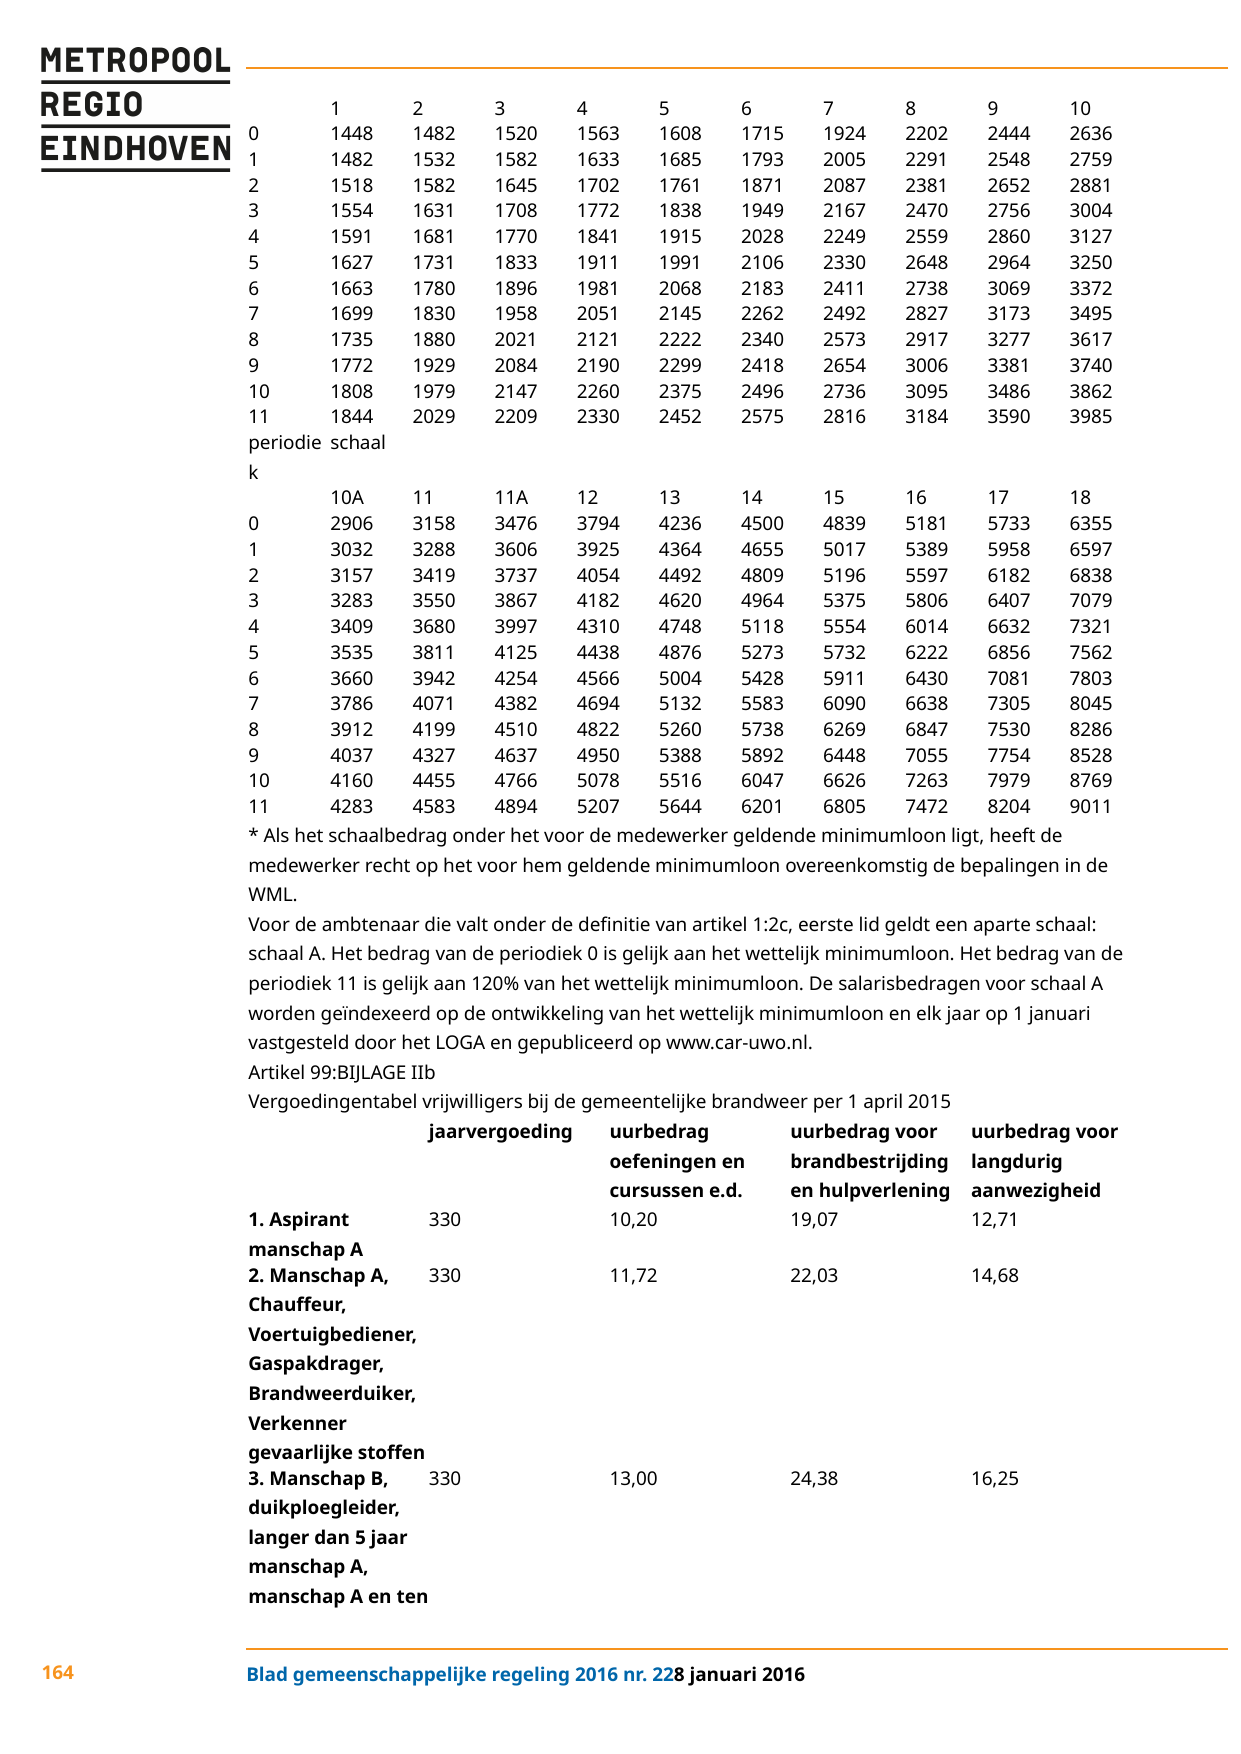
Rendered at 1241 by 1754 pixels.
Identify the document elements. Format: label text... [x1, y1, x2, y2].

table_cell 11 [412, 485, 494, 510]
table_cell 5181 [905, 510, 987, 536]
table_cell 7472 [905, 793, 987, 819]
table_cell 4037 [330, 742, 412, 768]
table_cell 3381 [987, 352, 1069, 378]
table_cell 3158 [412, 510, 494, 536]
table_cell 5597 [905, 562, 987, 587]
table_cell 4283 [330, 793, 412, 819]
table_cell 2917 [905, 326, 987, 352]
table_cell 4822 [577, 716, 659, 742]
table_cell 7321 [1069, 613, 1152, 639]
table_cell 1911 [577, 249, 659, 275]
table_cell 5 [659, 95, 741, 121]
table_cell 2 [248, 562, 330, 587]
table_cell 3250 [1069, 249, 1152, 275]
table_cell 3157 [330, 562, 412, 587]
table_cell 1772 [330, 352, 412, 378]
table_cell 330 [429, 1262, 609, 1465]
table_cell 3660 [330, 665, 412, 690]
table_cell 5738 [741, 716, 823, 742]
table_cell 1981 [577, 275, 659, 301]
table_cell 4839 [823, 510, 905, 536]
table_cell 3786 [330, 690, 412, 716]
table_cell 3997 [494, 613, 577, 639]
table_cell 1582 [494, 146, 577, 172]
table_cell 1702 [577, 172, 659, 198]
table_cell 7754 [987, 742, 1069, 768]
table_cell 8769 [1069, 768, 1152, 793]
text Vergoedingentabel vrijwilligers bij de gemeentelijke brandweer per 1 april 2015 [248, 1088, 1152, 1114]
table_cell 8045 [1069, 690, 1152, 716]
table_cell 2106 [741, 249, 823, 275]
table_cell 5017 [823, 536, 905, 562]
table_cell 2262 [741, 301, 823, 326]
table_cell 1844 [330, 404, 412, 429]
table_cell 2167 [823, 198, 905, 223]
table_cell 6626 [823, 768, 905, 793]
table_cell 4438 [577, 639, 659, 665]
table_cell 4 [248, 613, 330, 639]
table_cell 2827 [905, 301, 987, 326]
table_cell 6 [741, 95, 823, 121]
table_cell 1924 [823, 121, 905, 146]
table_cell 3032 [330, 536, 412, 562]
table_cell 13 [659, 485, 741, 510]
table_cell 2654 [823, 352, 905, 378]
table_cell 2881 [1069, 172, 1152, 198]
table_cell 4492 [659, 562, 741, 587]
table_cell 1871 [741, 172, 823, 198]
table_cell 3486 [987, 378, 1069, 403]
table_cell 6269 [823, 716, 905, 742]
table_cell 3 [248, 588, 330, 613]
table_cell 1608 [659, 121, 741, 146]
table_cell 3 [248, 198, 330, 223]
table_cell 4071 [412, 690, 494, 716]
table_cell 6847 [905, 716, 987, 742]
table_cell 10A [330, 485, 412, 510]
table_cell 2005 [823, 146, 905, 172]
table_cell 3737 [494, 562, 577, 587]
table_cell 1841 [577, 224, 659, 249]
table_cell 3. Manschap B, duikploegleider, langer dan 5 jaar manschap A, manschap A en ten [248, 1465, 429, 1609]
table_cell 1448 [330, 121, 412, 146]
table_cell 4964 [741, 588, 823, 613]
table_cell 2375 [659, 378, 741, 403]
table_cell 1949 [741, 198, 823, 223]
table_cell 3680 [412, 613, 494, 639]
table_cell 1915 [659, 224, 741, 249]
table_cell 3925 [577, 536, 659, 562]
table_cell 2087 [823, 172, 905, 198]
table_cell 1482 [412, 121, 494, 146]
table_cell 14 [741, 485, 823, 510]
table_cell 7081 [987, 665, 1069, 690]
table_cell 1681 [412, 224, 494, 249]
table_cell 2381 [905, 172, 987, 198]
table_cell periodiek [248, 429, 330, 484]
table_cell 1532 [412, 146, 494, 172]
table_cell 5375 [823, 588, 905, 613]
table_cell 3740 [1069, 352, 1152, 378]
table_cell 1633 [577, 146, 659, 172]
table_cell 1482 [330, 146, 412, 172]
table_cell 4500 [741, 510, 823, 536]
table_cell 4894 [494, 793, 577, 819]
table_cell 3173 [987, 301, 1069, 326]
table_cell 3794 [577, 510, 659, 536]
table_header 12,71 [971, 1206, 1152, 1262]
table_cell 3372 [1069, 275, 1152, 301]
table_cell 3127 [1069, 224, 1152, 249]
table_cell 2756 [987, 198, 1069, 223]
table_cell 4054 [577, 562, 659, 587]
text * Als het schaalbedrag onder het voor de medewerker geldende minimumloon ligt, heeft de medewerker recht op het voor hem geldende minimumloon overeenkomstig de bepalingen in de WML. [248, 822, 1152, 907]
table_cell 2028 [741, 224, 823, 249]
table_cell 1731 [412, 249, 494, 275]
table_cell 4566 [577, 665, 659, 690]
table_cell 14,68 [971, 1262, 1152, 1465]
table_cell 5958 [987, 536, 1069, 562]
table_cell 3606 [494, 536, 577, 562]
table_cell 5644 [659, 793, 741, 819]
table_header 10,20 [609, 1206, 790, 1262]
table_header jaarvergoeding [429, 1118, 609, 1203]
table_cell 2249 [823, 224, 905, 249]
table_cell 330 [429, 1465, 609, 1609]
table_cell 4125 [494, 639, 577, 665]
table_cell 3590 [987, 404, 1069, 429]
table_cell 3495 [1069, 301, 1152, 326]
table_cell 7803 [1069, 665, 1152, 690]
table_cell 2084 [494, 352, 577, 378]
table_cell 2260 [577, 378, 659, 403]
table_cell 5 [248, 639, 330, 665]
table_cell 1929 [412, 352, 494, 378]
table_cell 4364 [659, 536, 741, 562]
table_cell 5733 [987, 510, 1069, 536]
table_cell 4694 [577, 690, 659, 716]
table_cell 6182 [987, 562, 1069, 587]
table_cell 2068 [659, 275, 741, 301]
table_cell 3476 [494, 510, 577, 536]
table_cell 2021 [494, 326, 577, 352]
table_cell 2330 [823, 249, 905, 275]
table_cell 2492 [823, 301, 905, 326]
table_cell 1838 [659, 198, 741, 223]
table_cell 8 [905, 95, 987, 121]
table_cell 5516 [659, 768, 741, 793]
table_cell 4182 [577, 588, 659, 613]
table_cell 4455 [412, 768, 494, 793]
table_cell 2029 [412, 404, 494, 429]
table_header uurbedrag oefeningen en cursussen e.d. [609, 1118, 790, 1203]
table_cell 5428 [741, 665, 823, 690]
table_cell 4809 [741, 562, 823, 587]
table_cell 1563 [577, 121, 659, 146]
table_cell 1 [248, 146, 330, 172]
table_cell 7562 [1069, 639, 1152, 665]
table_cell 2. Manschap A, Chauffeur, Voertuigbediener, Gaspakdrager, Brandweerduiker, Verkenner gevaarlijke stoffen [248, 1262, 429, 1465]
table_cell 4236 [659, 510, 741, 536]
table_cell 1793 [741, 146, 823, 172]
table_cell 8528 [1069, 742, 1152, 768]
table_cell 3985 [1069, 404, 1152, 429]
table_cell 4199 [412, 716, 494, 742]
table_cell 2 [248, 172, 330, 198]
table_cell 16 [905, 485, 987, 510]
table_cell 3409 [330, 613, 412, 639]
table_header [248, 1118, 429, 1203]
table_cell 4327 [412, 742, 494, 768]
table_cell 6355 [1069, 510, 1152, 536]
table_cell 3277 [987, 326, 1069, 352]
table_cell 4583 [412, 793, 494, 819]
table_cell 3617 [1069, 326, 1152, 352]
table_cell 5260 [659, 716, 741, 742]
table_cell 5389 [905, 536, 987, 562]
table_cell 1685 [659, 146, 741, 172]
table_cell 9 [248, 352, 330, 378]
table_cell 1808 [330, 378, 412, 403]
table_cell 3283 [330, 588, 412, 613]
table_cell 5 [248, 249, 330, 275]
table_cell 8 [248, 716, 330, 742]
table_cell 2738 [905, 275, 987, 301]
table_cell 2209 [494, 404, 577, 429]
table_cell 2906 [330, 510, 412, 536]
table_cell 1 [330, 95, 412, 121]
table_cell 1520 [494, 121, 577, 146]
table_cell 5806 [905, 588, 987, 613]
table_cell 6638 [905, 690, 987, 716]
table_cell 9 [987, 95, 1069, 121]
table_cell schaal [330, 429, 1152, 484]
table_cell 6805 [823, 793, 905, 819]
table_cell 8 [248, 326, 330, 352]
table_cell 8286 [1069, 716, 1152, 742]
table_cell 5911 [823, 665, 905, 690]
table_cell 3095 [905, 378, 987, 403]
table_cell 5196 [823, 562, 905, 587]
table_cell 1979 [412, 378, 494, 403]
table_cell 1735 [330, 326, 412, 352]
table_cell 1715 [741, 121, 823, 146]
table_cell 2559 [905, 224, 987, 249]
table_cell 7305 [987, 690, 1069, 716]
table_cell 4637 [494, 742, 577, 768]
table_cell 6 [248, 665, 330, 690]
table_cell 2190 [577, 352, 659, 378]
table_cell 4 [248, 224, 330, 249]
table_cell 1627 [330, 249, 412, 275]
table_cell 3069 [987, 275, 1069, 301]
table_cell 2 [412, 95, 494, 121]
table_cell 3 [494, 95, 577, 121]
table_cell 2202 [905, 121, 987, 146]
table_cell 16,25 [971, 1465, 1152, 1609]
table_cell 6632 [987, 613, 1069, 639]
table_cell 2964 [987, 249, 1069, 275]
table_cell 7 [248, 301, 330, 326]
table_cell 9011 [1069, 793, 1152, 819]
table_cell 7079 [1069, 588, 1152, 613]
table_cell 2121 [577, 326, 659, 352]
table_cell 4876 [659, 639, 741, 665]
table_cell 1582 [412, 172, 494, 198]
picture [41, 47, 231, 172]
table_cell 2147 [494, 378, 577, 403]
table_cell 17 [987, 485, 1069, 510]
table_cell 4950 [577, 742, 659, 768]
table_cell 2759 [1069, 146, 1152, 172]
table_cell 24,38 [790, 1465, 971, 1609]
table_cell 3867 [494, 588, 577, 613]
table_cell 2444 [987, 121, 1069, 146]
table_header 1. Aspirant manschap A [248, 1206, 429, 1262]
table_cell 2291 [905, 146, 987, 172]
table_cell 6838 [1069, 562, 1152, 587]
table_cell 10 [248, 768, 330, 793]
table_cell 4510 [494, 716, 577, 742]
table_cell 3550 [412, 588, 494, 613]
table_cell 0 [248, 510, 330, 536]
table_cell 3419 [412, 562, 494, 587]
table_cell 7263 [905, 768, 987, 793]
table_cell 10 [248, 378, 330, 403]
table_cell 3942 [412, 665, 494, 690]
table_cell 2299 [659, 352, 741, 378]
table_cell 1554 [330, 198, 412, 223]
table_cell 6448 [823, 742, 905, 768]
table_cell 6 [248, 275, 330, 301]
table_cell 7055 [905, 742, 987, 768]
table_cell 1631 [412, 198, 494, 223]
table_cell 1991 [659, 249, 741, 275]
table_cell 4254 [494, 665, 577, 690]
table_cell 4160 [330, 768, 412, 793]
table_cell 9 [248, 742, 330, 768]
table_cell [248, 485, 330, 510]
table_cell 1896 [494, 275, 577, 301]
table_cell 7530 [987, 716, 1069, 742]
table_cell 6856 [987, 639, 1069, 665]
table_cell [248, 95, 330, 121]
table_cell 4655 [741, 536, 823, 562]
table_header uurbedrag voor brandbestrijding en hulpverlening [790, 1118, 971, 1203]
table_cell 11 [248, 404, 330, 429]
table_cell 1833 [494, 249, 577, 275]
table_cell 2496 [741, 378, 823, 403]
table_cell 5583 [741, 690, 823, 716]
table_cell 6597 [1069, 536, 1152, 562]
table_cell 1830 [412, 301, 494, 326]
table_cell 2575 [741, 404, 823, 429]
table_cell 6222 [905, 639, 987, 665]
table_cell 1699 [330, 301, 412, 326]
table_cell 1761 [659, 172, 741, 198]
table_cell 6047 [741, 768, 823, 793]
table_cell 5118 [741, 613, 823, 639]
table_cell 1645 [494, 172, 577, 198]
table_cell 11 [248, 793, 330, 819]
table_cell 6201 [741, 793, 823, 819]
table_header 19,07 [790, 1206, 971, 1262]
table_cell 3184 [905, 404, 987, 429]
table_cell 2816 [823, 404, 905, 429]
table_cell 1 [248, 536, 330, 562]
table_header uurbedrag voor langdurig aanwezigheid [971, 1118, 1152, 1203]
table_cell 5554 [823, 613, 905, 639]
text Artikel 99:BIJLAGE IIb [248, 1059, 1152, 1085]
table_cell 3862 [1069, 378, 1152, 403]
table_cell 5004 [659, 665, 741, 690]
table_cell 6430 [905, 665, 987, 690]
table_cell 1708 [494, 198, 577, 223]
table_cell 4620 [659, 588, 741, 613]
table_cell 2736 [823, 378, 905, 403]
table_cell 3912 [330, 716, 412, 742]
table_cell 1518 [330, 172, 412, 198]
table_header 330 [429, 1206, 609, 1262]
table_cell 4310 [577, 613, 659, 639]
table_cell 11A [494, 485, 577, 510]
table_cell 4382 [494, 690, 577, 716]
table_cell 2648 [905, 249, 987, 275]
table_cell 2418 [741, 352, 823, 378]
table_cell 1958 [494, 301, 577, 326]
table_cell 3004 [1069, 198, 1152, 223]
table_cell 8204 [987, 793, 1069, 819]
table_cell 12 [577, 485, 659, 510]
table_cell 2860 [987, 224, 1069, 249]
table_cell 5388 [659, 742, 741, 768]
text Voor de ambtenaar die valt onder de definitie van artikel 1:2c, eerste lid geldt een aparte schaal: schaal A. Het bedrag van de periodiek 0 is gelijk aan het wettelijk minimumloon. Het bedrag van de periodiek 11 is gelijk aan 120% van het wettelijk minimumloon. De salarisbedragen voor schaal A worden geïndexeerd op de ontwikkeling van het wettelijk minimumloon en elk jaar op 1 januari vastgesteld door het LOGA en gepubliceerd op www.car-uwo.nl. [248, 911, 1152, 1055]
table_cell 1591 [330, 224, 412, 249]
table_cell 11,72 [609, 1262, 790, 1465]
table_cell 7 [823, 95, 905, 121]
table_cell 2652 [987, 172, 1069, 198]
table_cell 5078 [577, 768, 659, 793]
table_cell 3288 [412, 536, 494, 562]
table_cell 2145 [659, 301, 741, 326]
table_cell 2452 [659, 404, 741, 429]
table_cell 3811 [412, 639, 494, 665]
table_cell 5892 [741, 742, 823, 768]
table_cell 5273 [741, 639, 823, 665]
table_cell 2051 [577, 301, 659, 326]
table_cell 2548 [987, 146, 1069, 172]
table_cell 2183 [741, 275, 823, 301]
table_cell 5207 [577, 793, 659, 819]
table_cell 2411 [823, 275, 905, 301]
table_cell 1880 [412, 326, 494, 352]
table_cell 13,00 [609, 1465, 790, 1609]
table_cell 3535 [330, 639, 412, 665]
table_cell 2573 [823, 326, 905, 352]
table_cell 5132 [659, 690, 741, 716]
table_cell 6014 [905, 613, 987, 639]
table_cell 3006 [905, 352, 987, 378]
table_cell 0 [248, 121, 330, 146]
table_cell 4766 [494, 768, 577, 793]
table_cell 2330 [577, 404, 659, 429]
table_cell 2222 [659, 326, 741, 352]
table_cell 1772 [577, 198, 659, 223]
table_cell 5732 [823, 639, 905, 665]
table_cell 2470 [905, 198, 987, 223]
table_cell 4 [577, 95, 659, 121]
table_cell 1780 [412, 275, 494, 301]
table_cell 1663 [330, 275, 412, 301]
table_cell 6090 [823, 690, 905, 716]
table_cell 15 [823, 485, 905, 510]
table_cell 1770 [494, 224, 577, 249]
table_cell 2340 [741, 326, 823, 352]
table_cell 7979 [987, 768, 1069, 793]
table_cell 10 [1069, 95, 1152, 121]
table_cell 2636 [1069, 121, 1152, 146]
table_cell 18 [1069, 485, 1152, 510]
table_cell 6407 [987, 588, 1069, 613]
table_cell 4748 [659, 613, 741, 639]
table_cell 22,03 [790, 1262, 971, 1465]
table_cell 7 [248, 690, 330, 716]
